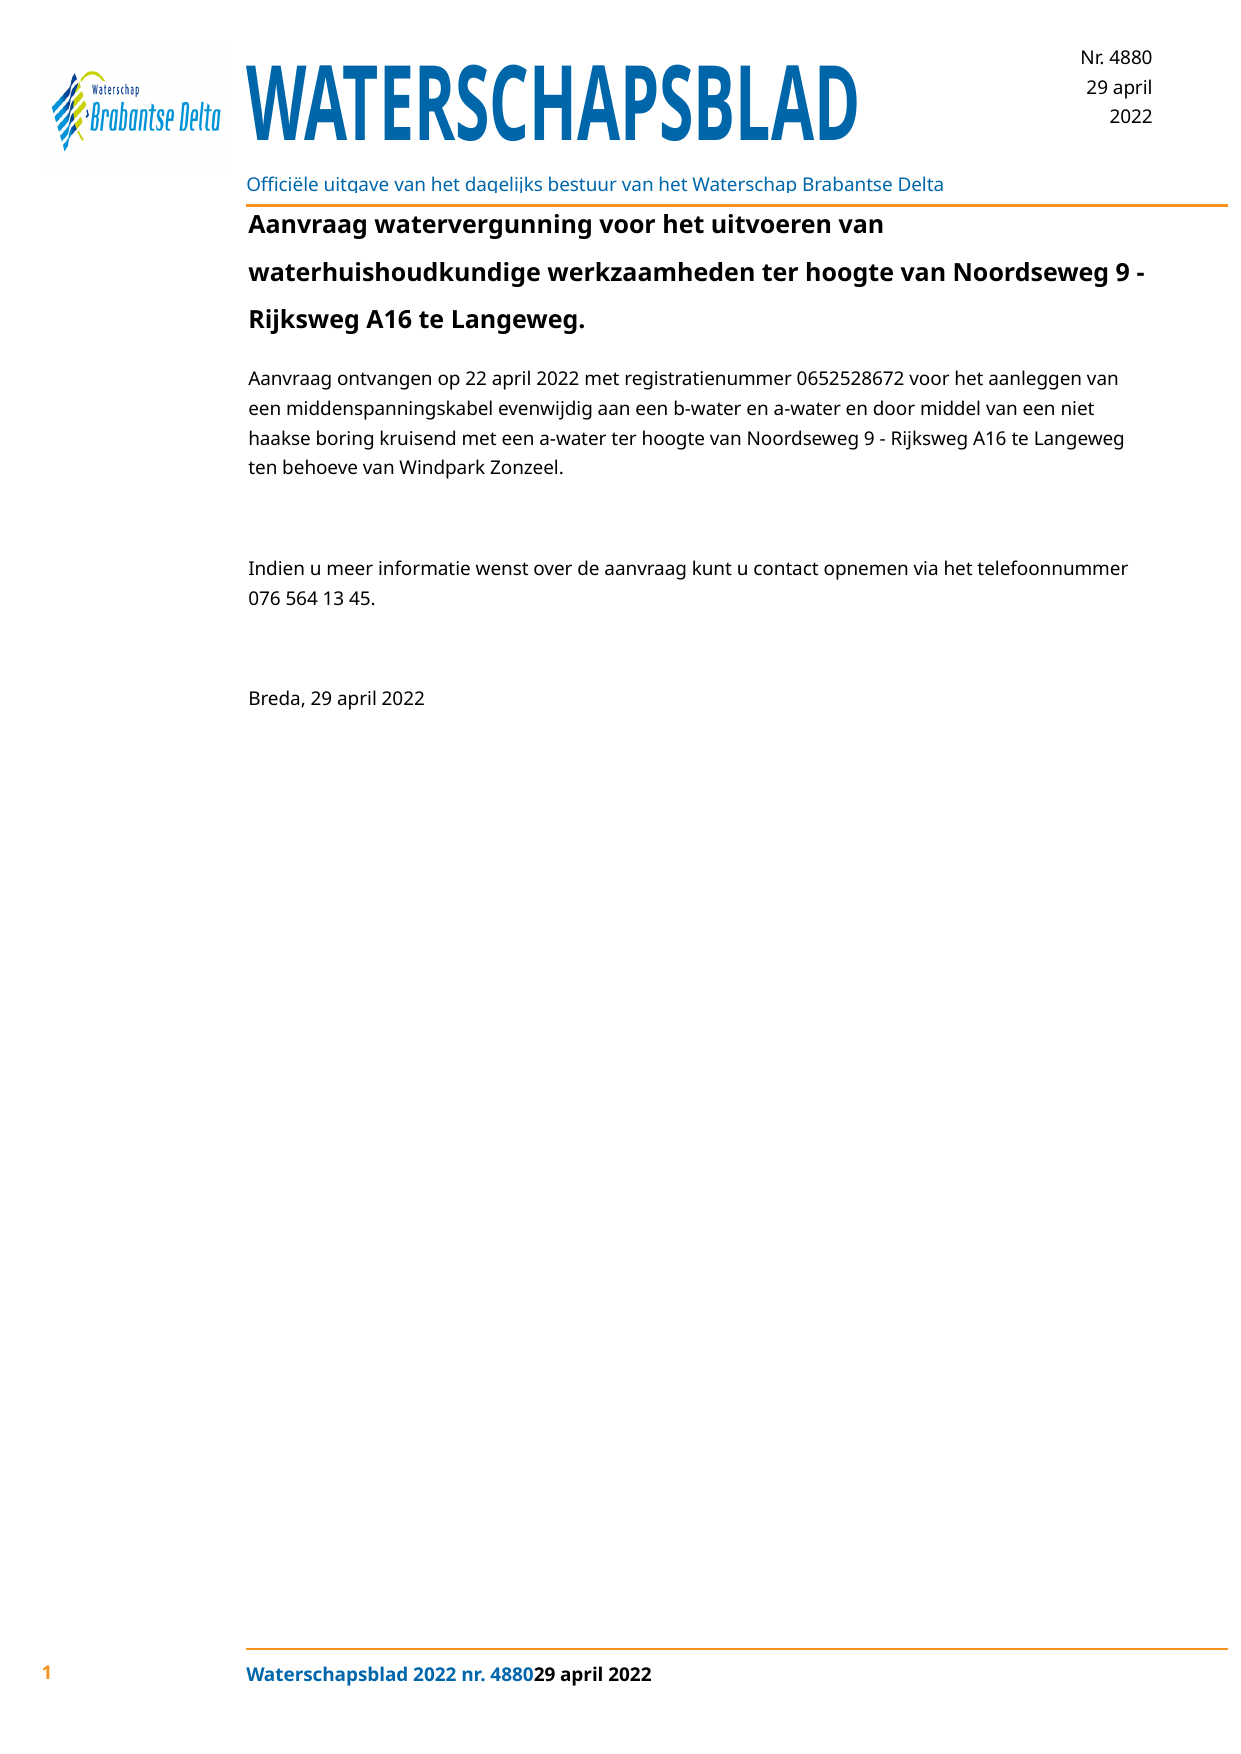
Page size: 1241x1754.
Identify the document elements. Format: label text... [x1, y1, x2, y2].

text Indien u meer informatie wenst over de aanvraag kunt u contact opnemen via het telefoonnummer 076 564 13 45. [248, 555, 1152, 610]
text Breda, 29 april 2022 [248, 686, 1152, 711]
text Aanvraag ontvangen op 22 april 2022 met registratienummer 0652528672 voor het aanleggen van een middenspanningskabel evenwijdig aan een b-water en a-water en door middel van een niet haakse boring kruisend met een a-water ter hoogte van Noordseweg 9 - Rijksweg A16 te Langeweg ten behoeve van Windpark Zonzeel. [248, 366, 1152, 480]
text Aanvraag watervergunning voor het uitvoeren van waterhuishoudkundige werkzaamheden ter hoogte van Noordseweg 9 - Rijksweg A16 te Langeweg. [248, 207, 1152, 336]
picture [41, 47, 231, 172]
